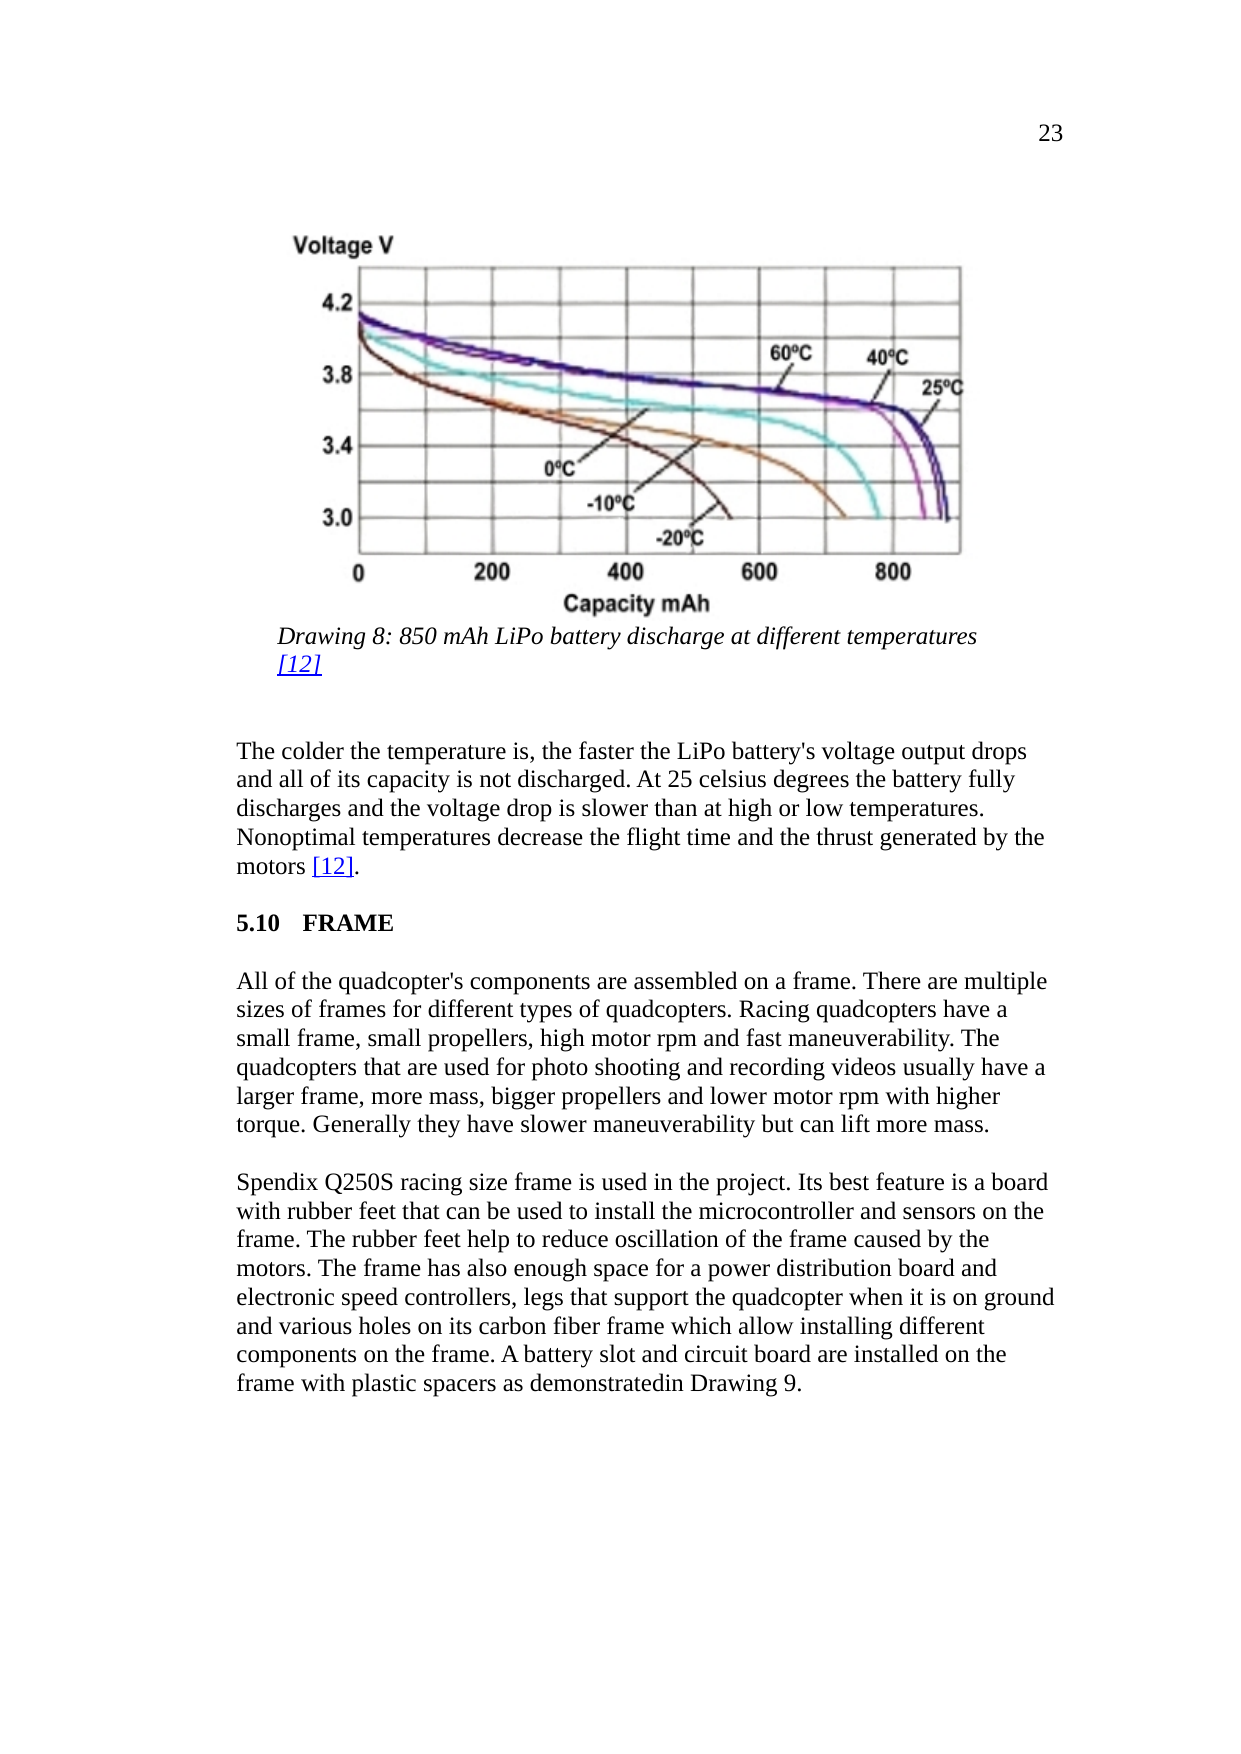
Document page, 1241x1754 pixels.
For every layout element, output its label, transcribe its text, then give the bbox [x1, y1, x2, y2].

text Drawing 8: 850 mAh LiPo battery discharge at different temperatures [12] [277, 621, 997, 678]
text The colder the temperature is, the faster the LiPo battery's voltage output drops and all of its capacity is not discharged. At 25 celsius degrees the battery fully discharges and the voltage drop is slower than at high or low temperatures. Nonoptimal temperatures decrease the flight time and the thrust generated by the motors [12]. [236, 736, 1063, 879]
text Spendix Q250S racing size frame is used in the project. Its best feature is a board with rubber feet that can be used to install the microcontroller and sensors on the frame. The rubber feet help to reduce oscillation of the frame caused by the motors. The frame has also enough space for a power distribution board and electronic speed controllers, legs that support the quadcopter when it is on ground and various holes on its carbon fiber frame which allow installing different components on the frame. A battery slot and circuit board are installed on the frame with plastic spacers as demonstratedin Drawing 9. [236, 1167, 1063, 1426]
text All of the quadcopter's components are assembled on a frame. There are multiple sizes of frames for different types of quadcopters. Racing quadcopters have a small frame, small propellers, high motor rpm and fast maneuverability. The quadcopters that are used for photo shooting and recording videos usually have a larger frame, more mass, bigger propellers and lower motor rpm with higher torque. Generally they have slower maneuverability but can lift more mass. [236, 966, 1063, 1138]
picture [277, 217, 998, 621]
subtitle Frame [236, 908, 1063, 937]
